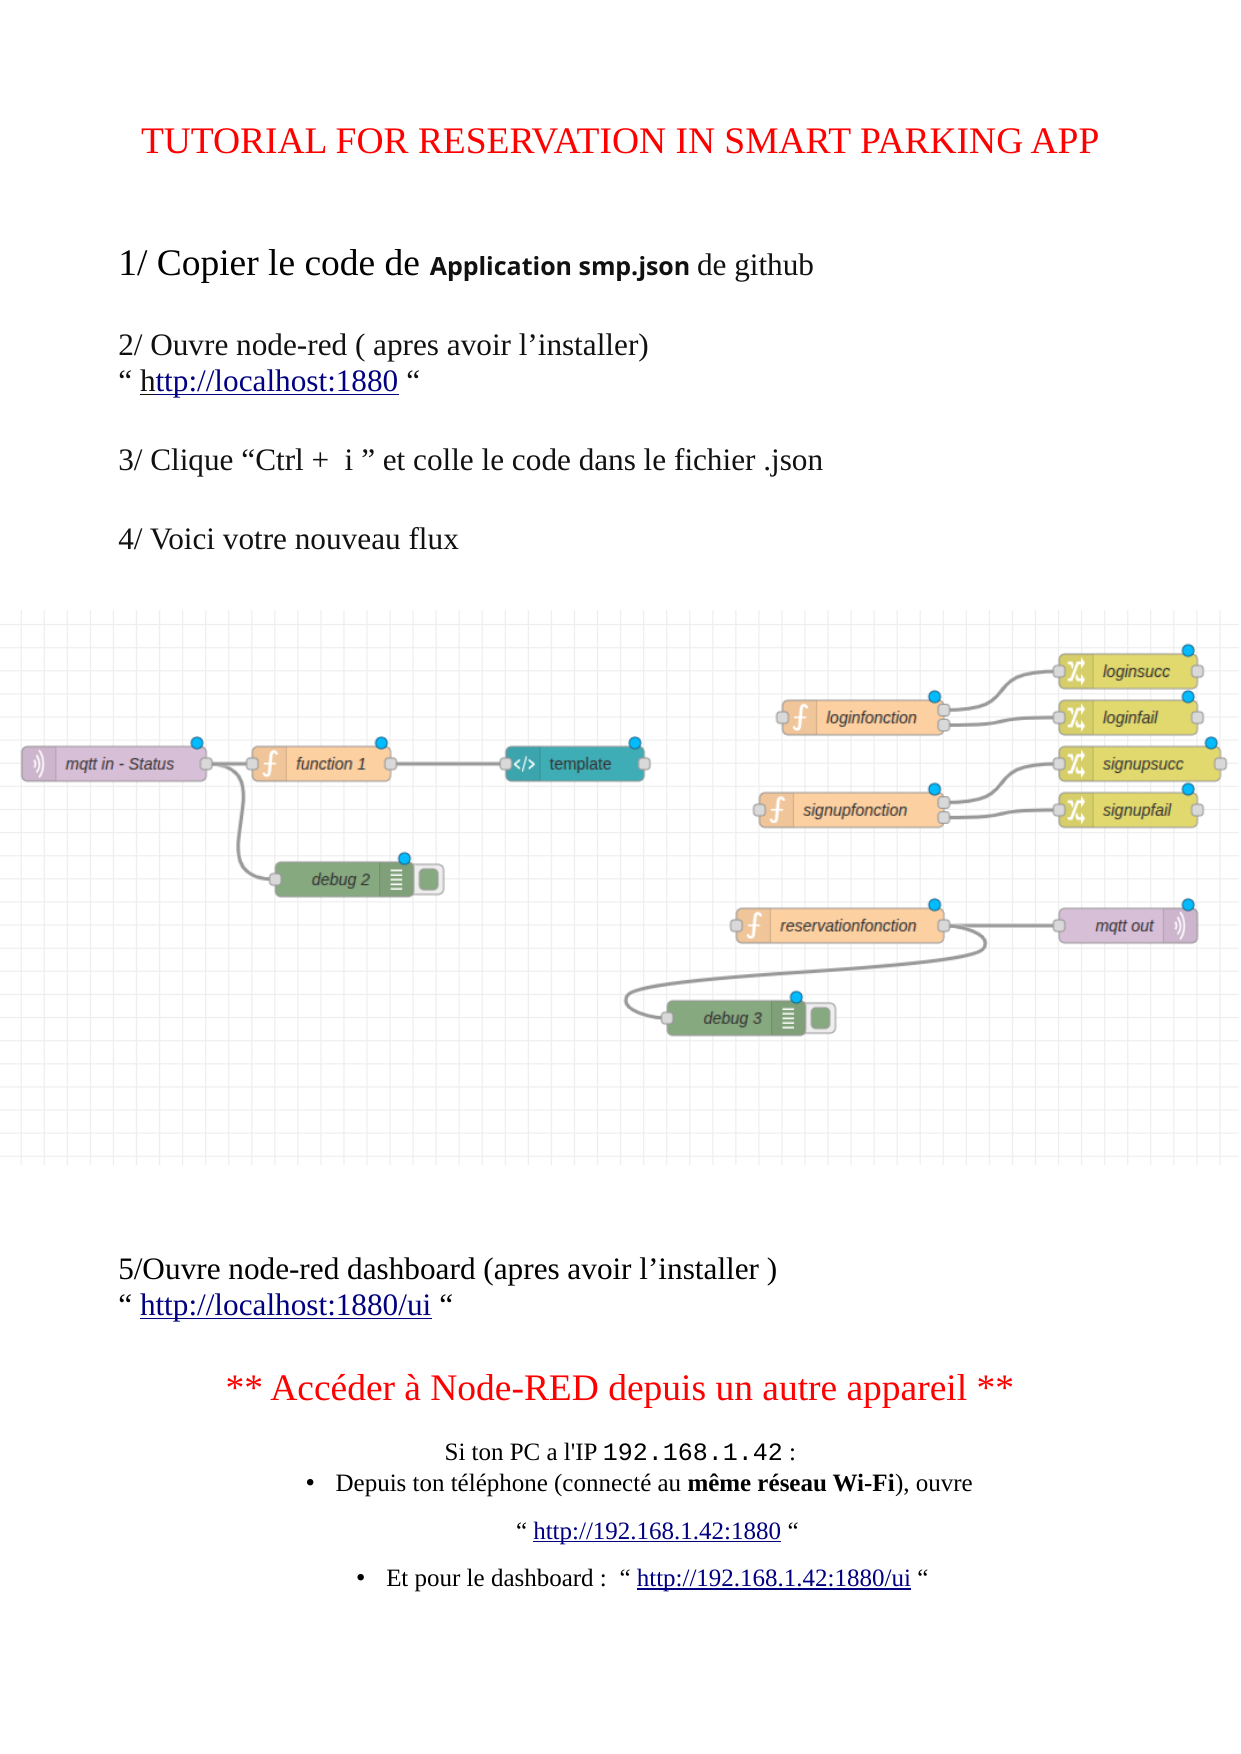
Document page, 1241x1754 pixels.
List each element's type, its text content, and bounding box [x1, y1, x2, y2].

text 1/ Copier le code de Application smp.json de github [118, 240, 1122, 283]
text 4/ Voici votre nouveau flux [118, 521, 1122, 557]
picture [0, 610, 1239, 1165]
list Depuis ton téléphone (connecté au même réseau Wi-Fi), ouvre [162, 1468, 1122, 1497]
list Et pour le dashboard : “ http://192.168.1.42:1880/ui “ [162, 1563, 1122, 1592]
list “ http://192.168.1.42:1880 “ [162, 1516, 1122, 1544]
text “ http://localhost:1880/ui “ [118, 1286, 1122, 1322]
text 3/ Clique “Ctrl + i ” et colle le code dans le fichier .json [118, 442, 1122, 477]
text ** Accéder à Node-RED depuis un autre appareil ** [118, 1365, 1122, 1408]
text Si ton PC a l'IP 192.168.1.42 : [118, 1437, 1122, 1468]
text “ http://localhost:1880 “ [118, 362, 1122, 398]
text 5/Ouvre node-red dashboard (apres avoir l’installer ) [118, 1250, 1122, 1286]
text 2/ Ouvre node-red ( apres avoir l’installer) [118, 327, 1122, 362]
text TUTORIAL FOR RESERVATION IN SMART PARKING APP [118, 118, 1122, 161]
